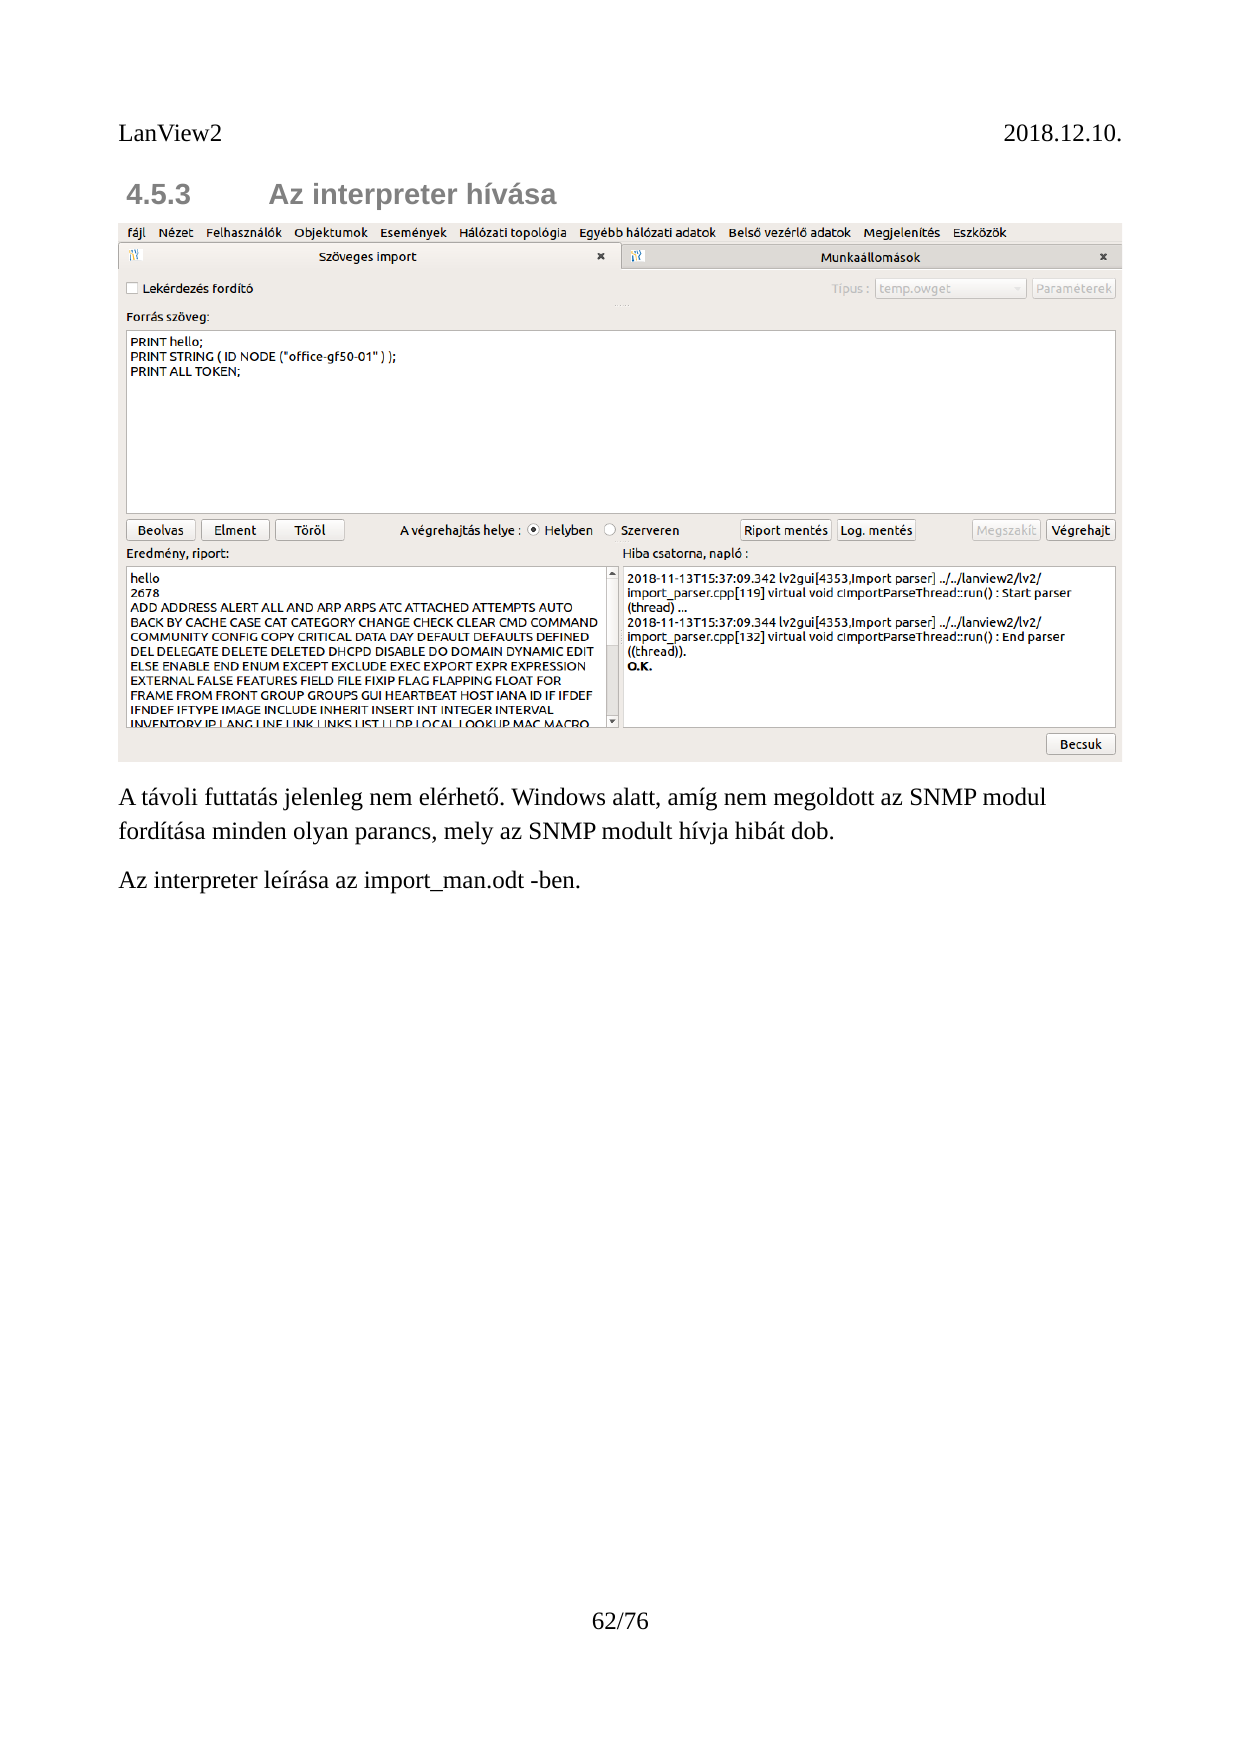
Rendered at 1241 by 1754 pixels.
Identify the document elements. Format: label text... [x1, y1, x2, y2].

text A távoli futtatás jelenleg nem elérhető. Windows alatt, amíg nem megoldott az SNMP modul fordítása minden olyan parancs, mely az SNMP modult hívja hibát dob. [118, 782, 1122, 845]
subtitle Az interpreter hívása [118, 177, 1122, 211]
text Az interpreter leírása az import_man.odt -ben. [118, 866, 1122, 894]
picture [118, 223, 1123, 762]
